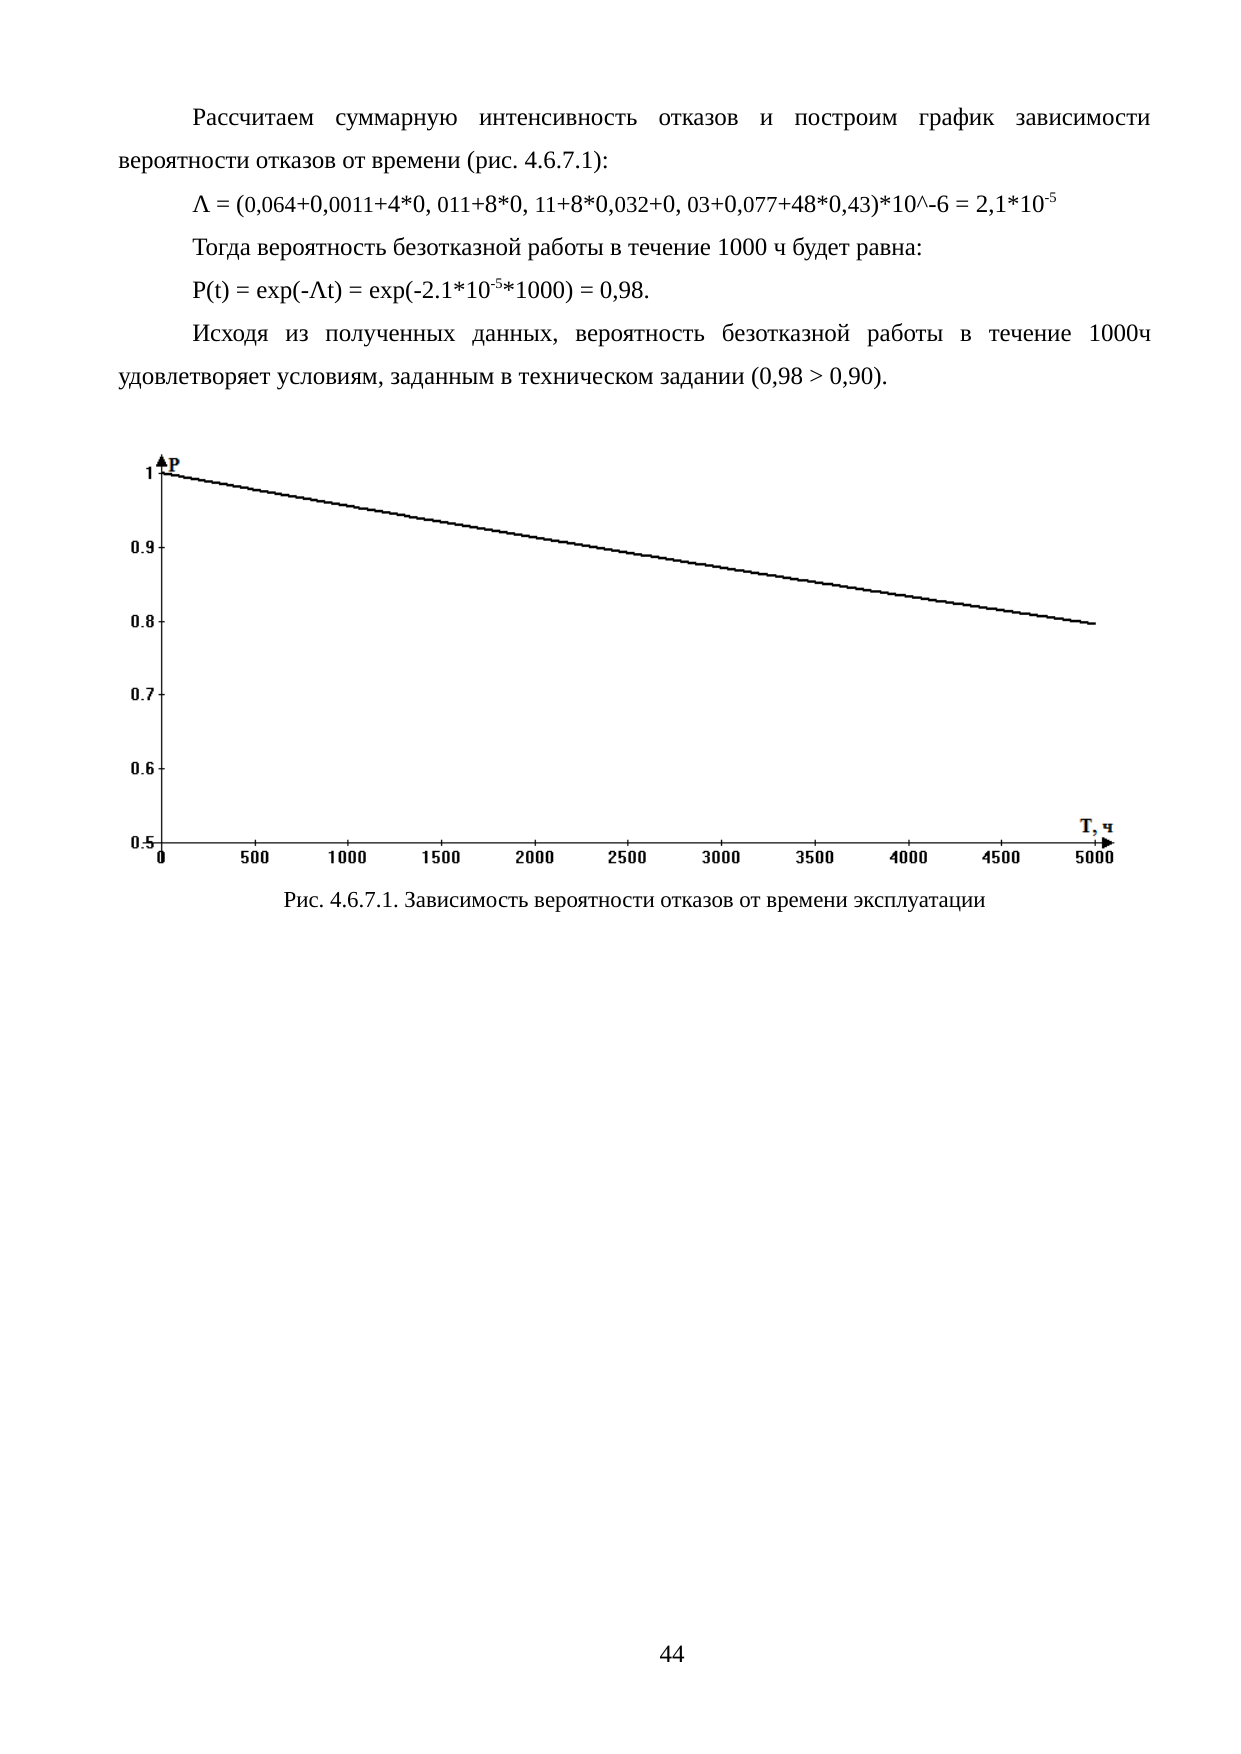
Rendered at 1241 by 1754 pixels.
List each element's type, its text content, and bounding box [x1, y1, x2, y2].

text P(t) = exp(-Λt) = exp(-2.1*10-5*1000) = 0,98. [118, 275, 1152, 304]
picture [118, 447, 1128, 872]
text Рис. 4.6.7.1. Зависимость вероятности отказов от времени эксплуатации [118, 886, 1152, 912]
text Λ = (0,064+0,0011+4*0, 011+8*0, 11+8*0,032+0, 03+0,077+48*0,43)*10^-6 = 2,1*10-5 [118, 189, 1152, 217]
text Тогда вероятность безотказной работы в течение 1000 ч будет равна: [118, 232, 1152, 261]
text Рассчитаем суммарную интенсивность отказов и построим график зависимости вероятности отказов от времени (рис. 4.6.7.1): [118, 102, 1152, 174]
text Исходя из полученных данных, вероятность безотказной работы в течение 1000ч удовлетворяет условиям, заданным в техническом задании (0,98 > 0,90). [118, 318, 1152, 390]
